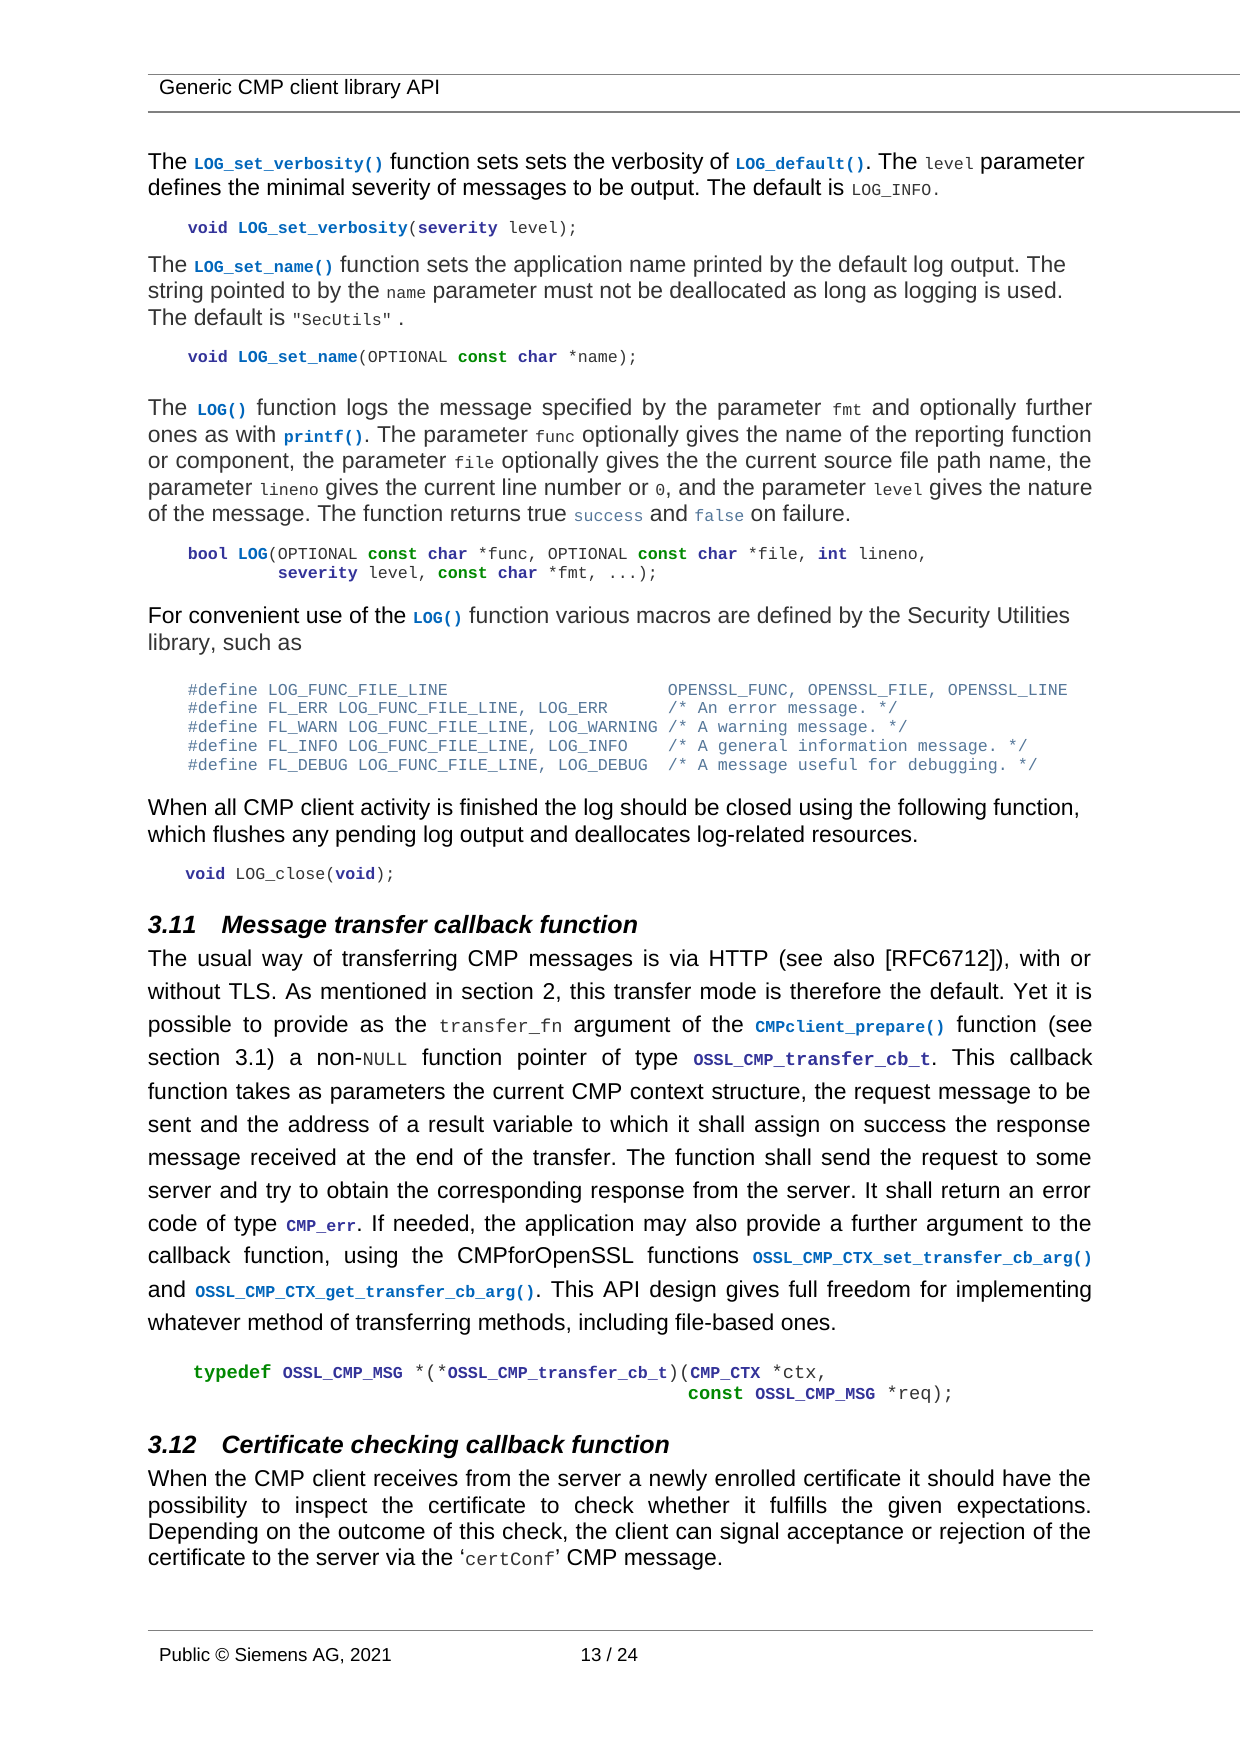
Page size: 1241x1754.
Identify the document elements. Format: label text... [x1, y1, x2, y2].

text bool LOG(OPTIONAL const char *func, OPTIONAL const char *file, int lineno, [148, 545, 1092, 564]
text When the CMP client receives from the server a newly enrolled certificate it should have the possibility to inspect the certificate to check whether it fulfills the given expectations. Depending on the outcome of this check, the client can signal acceptance or rejection of the certificate to the server via the ‘certConf’ CMP message. [148, 1465, 1092, 1571]
text For convenient use of the LOG() function various macros are defined by the Security Utilities library, such as [148, 602, 1092, 681]
subtitle Certificate checking callback function [148, 1430, 1092, 1459]
text #define FL_WARN LOG_FUNC_FILE_LINE, LOG_WARNING /* A warning message. */ [148, 719, 1092, 738]
text typedef OSSL_CMP_MSG *(*OSSL_CMP_transfer_cb_t)(CMP_CTX *ctx, const OSSL_CMP_MSG *req); [148, 1341, 1092, 1405]
subtitle Message transfer callback function [148, 910, 1092, 938]
text #define FL_ERR LOG_FUNC_FILE_LINE, LOG_ERR /* An error message. */ [148, 700, 1092, 719]
text void LOG_set_verbosity(severity level); [148, 201, 1092, 238]
text The LOG_set_verbosity() function sets sets the verbosity of LOG_default(). The level parameter defines the minimal severity of messages to be output. The default is LOG_INFO. [148, 148, 1092, 201]
text The usual way of transferring CMP messages is via HTTP (see also [RFC6712]), with or without TLS. As mentioned in section 2, this transfer mode is therefore the default. Yet it is possible to provide as the transfer_fn argument of the CMPclient_prepare() function (see section 3.1) a non-NULL function pointer of type OSSL_CMP_transfer_cb_t. This callback function takes as parameters the current CMP context structure, the request message to be sent and the address of a result variable to which it shall assign on success the response message received at the end of the transfer. The function shall send the request to some server and try to obtain the corresponding response from the server. It shall return an error code of type CMP_err. If needed, the application may also provide a further argument to the callback function, using the CMPforOpenSSL functions OSSL_CMP_CTX_set_transfer_cb_arg() and OSSL_CMP_CTX_get_transfer_cb_arg(). This API design gives full freedom for implementing whatever method of transferring methods, including file-based ones. [148, 945, 1092, 1335]
text void LOG_close(void); [185, 866, 1092, 885]
text void LOG_set_name(OPTIONAL const char *name); [148, 330, 1092, 368]
text severity level, const char *fmt, ...); [148, 564, 1092, 583]
text #define FL_DEBUG LOG_FUNC_FILE_LINE, LOG_DEBUG /* A message useful for debugging. */ [148, 757, 1092, 775]
text When all CMP client activity is finished the log should be closed using the following function, which flushes any pending log output and deallocates log-related resources. [148, 794, 1092, 847]
text The LOG_set_name() function sets the application name printed by the default log output. The string pointed to by the name parameter must not be deallocated as long as logging is used. The default is "SecUtils" . [148, 251, 1092, 330]
text #define FL_INFO LOG_FUNC_FILE_LINE, LOG_INFO /* A general information message. */ [148, 738, 1092, 757]
text The LOG() function logs the message specified by the parameter fmt and optionally further ones as with printf(). The parameter func optionally gives the name of the reporting function or component, the parameter file optionally gives the the current source file path name, the parameter lineno gives the current line number or 0, and the parameter level gives the nature of the message. The function returns true success and false on failure. [148, 394, 1092, 527]
text #define LOG_FUNC_FILE_LINE OPENSSL_FUNC, OPENSSL_FILE, OPENSSL_LINE [148, 681, 1092, 700]
